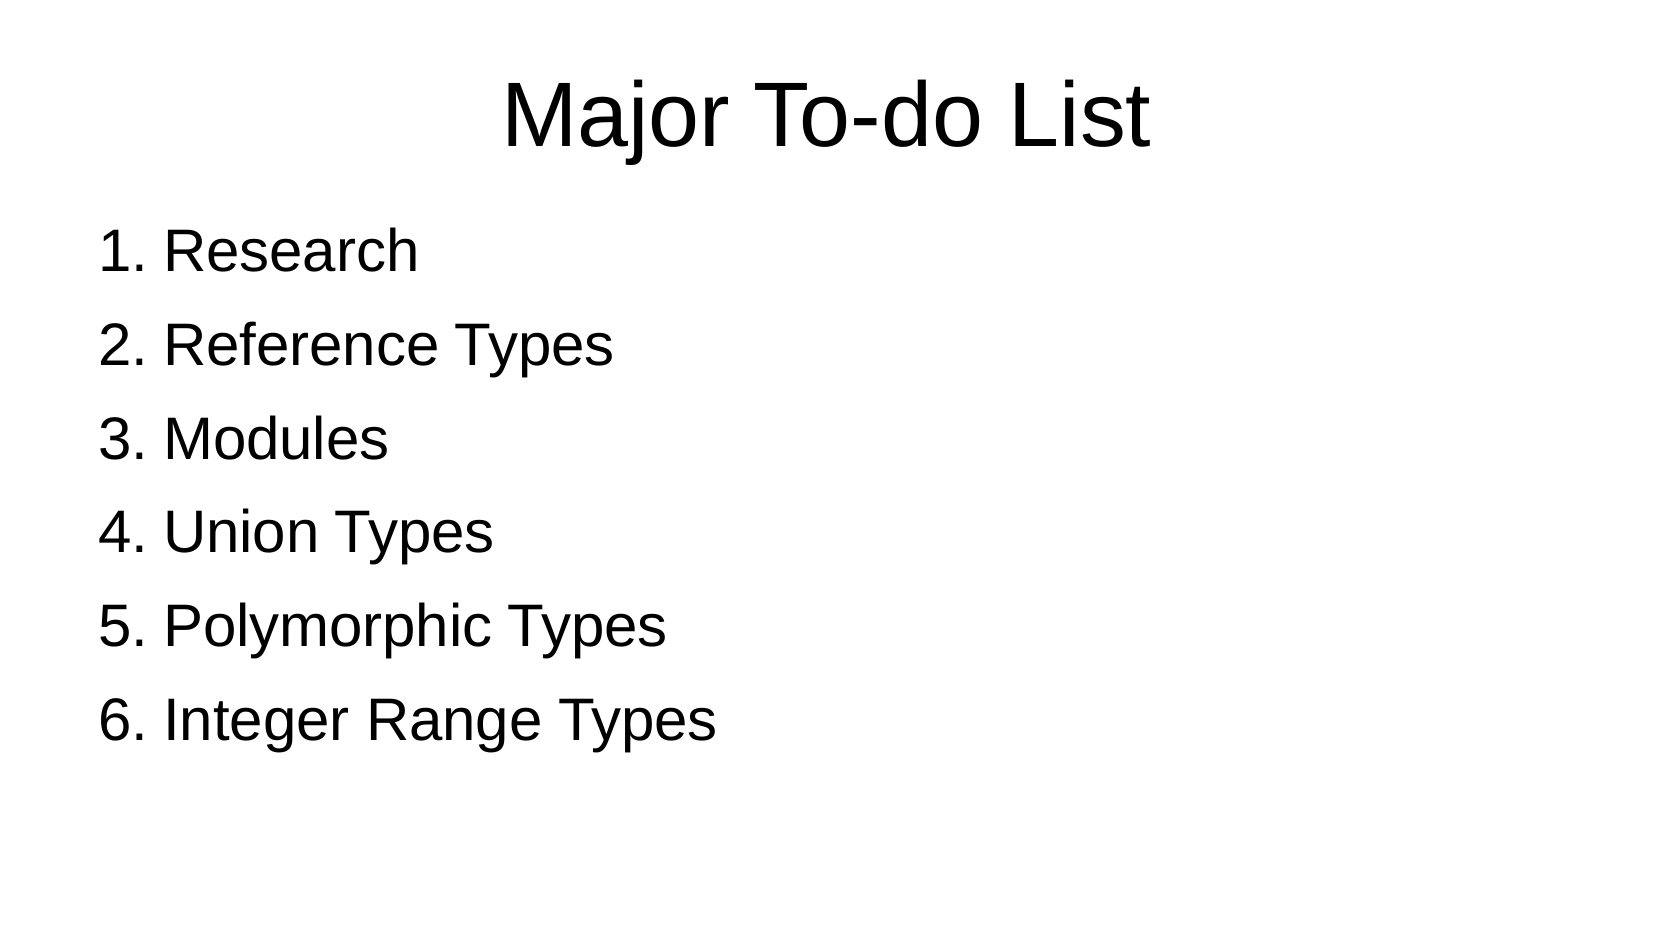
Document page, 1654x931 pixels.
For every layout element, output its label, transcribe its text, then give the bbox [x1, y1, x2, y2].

list Research Reference Types Modules Union Types Polymorphic Types Integer Range Types [82, 217, 1571, 758]
title Major To-do List [82, 37, 1571, 193]
